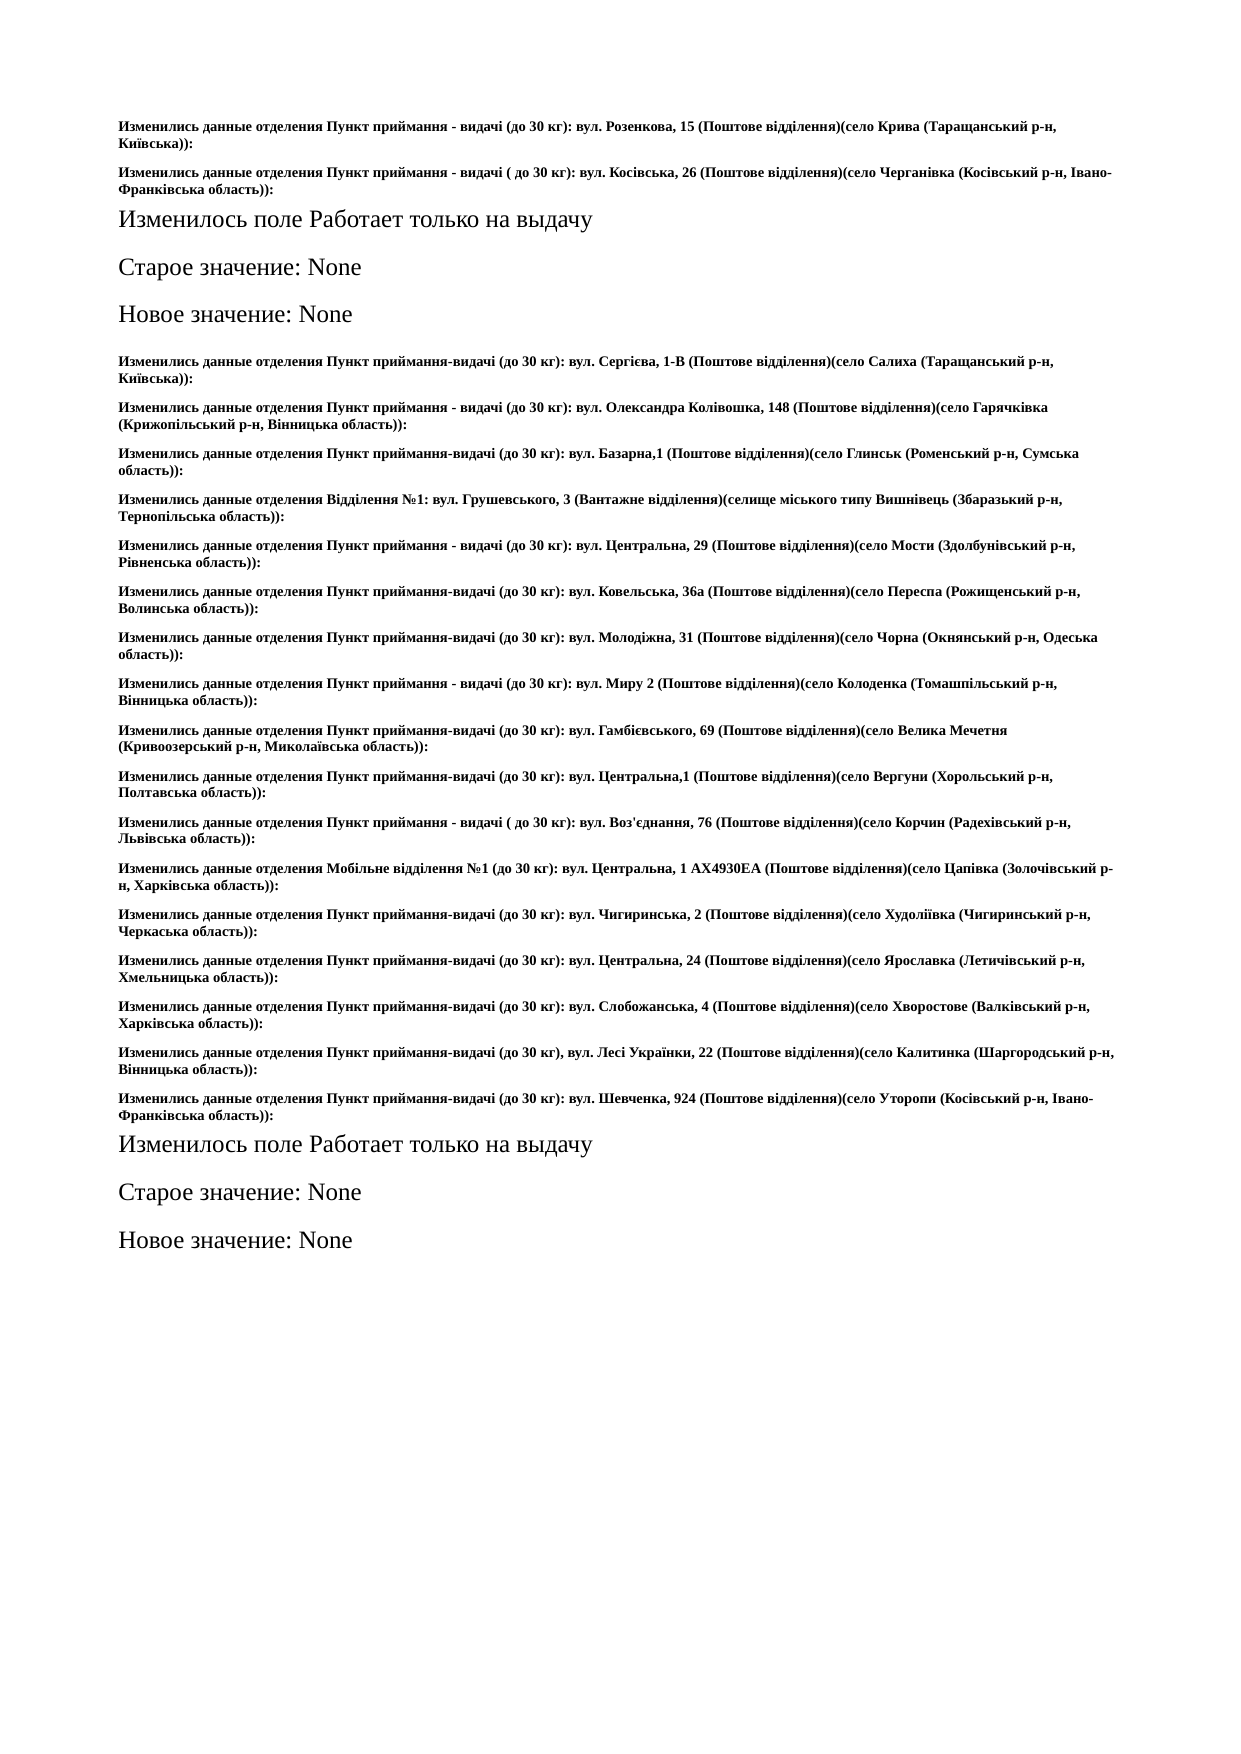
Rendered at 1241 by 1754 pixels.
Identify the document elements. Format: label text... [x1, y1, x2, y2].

subtitle Изменились данные отделения Пункт приймання-видачі (до 30 кг): вул. Центральна, 24 (Поштове відділення)(село Ярославка (Летичівський р-н, Хмельницька область)): [118, 952, 1122, 985]
subtitle Изменились данные отделения Мобільне відділення №1 (до 30 кг): вул. Центральна, 1 АХ4930ЕА (Поштове відділення)(село Цапівка (Золочівський р-н, Харківська область)): [118, 859, 1122, 893]
subtitle Изменились данные отделения Пункт приймання-видачі (до 30 кг): вул. Молодіжна, 31 (Поштове відділення)(село Чорна (Окнянський р-н, Одеська область)): [118, 629, 1122, 663]
subtitle Изменились данные отделения Пункт приймання - видачі (до 30 кг): вул. Розенкова, 15 (Поштове відділення)(село Крива (Таращанський р-н, Київська)): [118, 118, 1122, 152]
subtitle Изменились данные отделения Пункт приймання-видачі (до 30 кг): вул. Гамбієвського, 69 (Поштове відділення)(село Велика Мечетня (Кривоозерський р-н, Миколаївська область)): [118, 721, 1122, 755]
subtitle Изменились данные отделения Відділення №1: вул. Грушевського, 3 (Вантажне відділення)(селище міського типу Вишнівець (Збаразький р-н, Тернопільська область)): [118, 491, 1122, 525]
subtitle Изменились данные отделения Пункт приймання - видачі (до 30 кг): вул. Центральна, 29 (Поштове відділення)(село Мости (Здолбунівський р-н, Рівненська область)): [118, 537, 1122, 571]
text Новое значение: None [118, 1225, 1122, 1253]
text Старое значение: None [118, 1177, 1122, 1206]
subtitle Изменились данные отделения Пункт приймання - видачі (до 30 кг): вул. Олександра Колівошка, 148 (Поштове відділення)(село Гарячківка (Крижопільський р-н, Вінницька область)): [118, 399, 1122, 433]
subtitle Изменились данные отделения Пункт приймання-видачі (до 30 кг): вул. Центральна,1 (Поштове відділення)(село Вергуни (Хорольський р-н, Полтавська область)): [118, 767, 1122, 801]
text Изменилось поле Работает только на выдачу [118, 204, 1122, 233]
subtitle Изменились данные отделения Пункт приймання-видачі (до 30 кг): вул. Ковельська, 36а (Поштове відділення)(село Переспа (Рожищенський р-н, Волинська область)): [118, 583, 1122, 617]
subtitle Изменились данные отделения Пункт приймання-видачі (до 30 кг): вул. Слобожанська, 4 (Поштове відділення)(село Хворостове (Валківський р-н, Харківська область)): [118, 998, 1122, 1031]
subtitle Изменились данные отделения Пункт приймання - видачі (до 30 кг): вул. Миру 2 (Поштове відділення)(село Колоденка (Томашпільський р-н, Вінницька область)): [118, 675, 1122, 709]
subtitle Изменились данные отделения Пункт приймання-видачі (до 30 кг): вул. Базарна,1 (Поштове відділення)(село Глинськ (Роменський р-н, Сумська область)): [118, 445, 1122, 479]
text Старое значение: None [118, 252, 1122, 280]
subtitle Изменились данные отделения Пункт приймання-видачі (до 30 кг): вул. Шевченка, 924 (Поштове відділення)(село Уторопи (Косівський р-н, Івано-Франківська область)): [118, 1090, 1122, 1123]
subtitle Изменились данные отделения Пункт приймання-видачі (до 30 кг): вул. Сергієва, 1-В (Поштове відділення)(село Салиха (Таращанський р-н, Київська)): [118, 353, 1122, 387]
subtitle Изменились данные отделения Пункт приймання-видачі (до 30 кг), вул. Лесі Українки, 22 (Поштове відділення)(село Калитинка (Шаргородський р-н, Вінницька область)): [118, 1044, 1122, 1077]
subtitle Изменились данные отделения Пункт приймання-видачі (до 30 кг): вул. Чигиринська, 2 (Поштове відділення)(село Худоліївка (Чигиринський р-н, Черкаська область)): [118, 906, 1122, 939]
subtitle Изменились данные отделения Пункт приймання - видачі ( до 30 кг): вул. Косівська, 26 (Поштове відділення)(село Черганівка (Косівський р-н, Івано-Франківська область)): [118, 164, 1122, 198]
text Изменилось поле Работает только на выдачу [118, 1129, 1122, 1158]
text Новое значение: None [118, 299, 1122, 328]
subtitle Изменились данные отделения Пункт приймання - видачі ( до 30 кг): вул. Воз'єднання, 76 (Поштове відділення)(село Корчин (Радехівський р-н, Львівська область)): [118, 813, 1122, 847]
